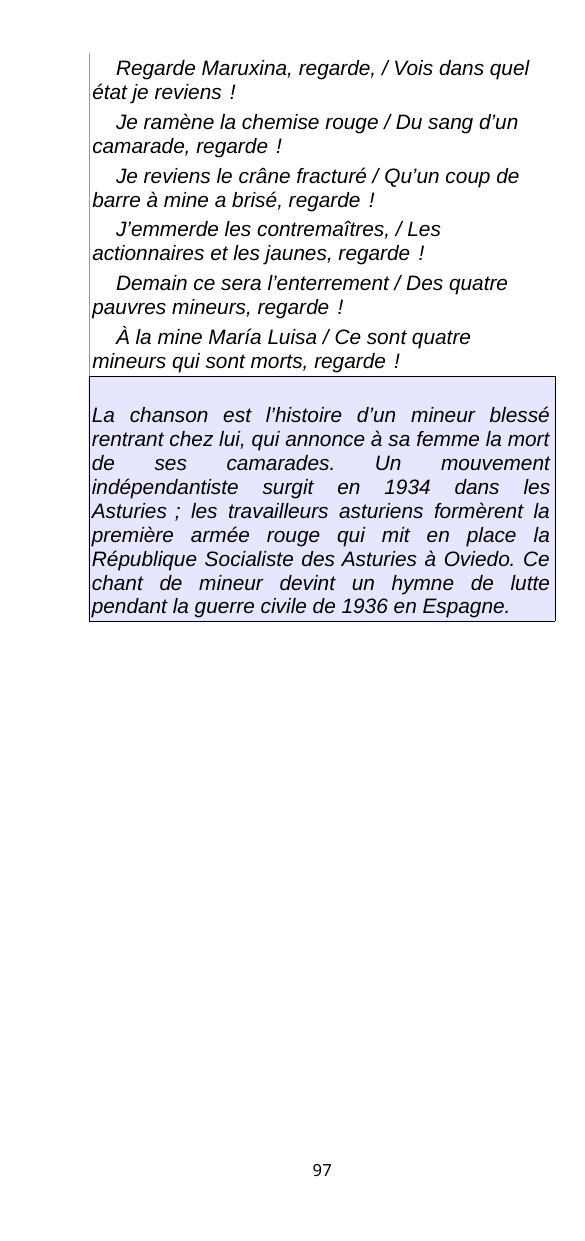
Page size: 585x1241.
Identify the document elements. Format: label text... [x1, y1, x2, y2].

text J’emmerde les contremaîtres, / Les actionnaires et les jaunes, regarde ! [90, 214, 555, 268]
text Demain ce sera l’enterrement / Des quatre pauvres mineurs, regarde ! [90, 268, 555, 322]
text À la mine María Luisa / Ce sont quatre mineurs qui sont morts, regarde ! [90, 322, 555, 376]
text Regarde Maruxina, regarde, / Vois dans quel état je reviens ! [90, 53, 555, 107]
text La chanson est l’histoire d’un mineur blessé rentrant chez lui, qui annonce à sa femme la mort de ses camarades. Un mouvement indépendantiste surgit en 1934 dans les Asturies ; les travailleurs asturiens formèrent la première armée rouge qui mit en place la République Socialiste des Asturies à Oviedo. Ce chant de mineur devint un hymne de lutte pendant la guerre civile de 1936 en Espagne. [90, 399, 555, 621]
text Je ramène la chemise rouge / Du sang d’un camarade, regarde ! [90, 107, 555, 161]
text Je reviens le crâne fracturé / Qu’un coup de barre à mine a brisé, regarde ! [90, 161, 555, 214]
